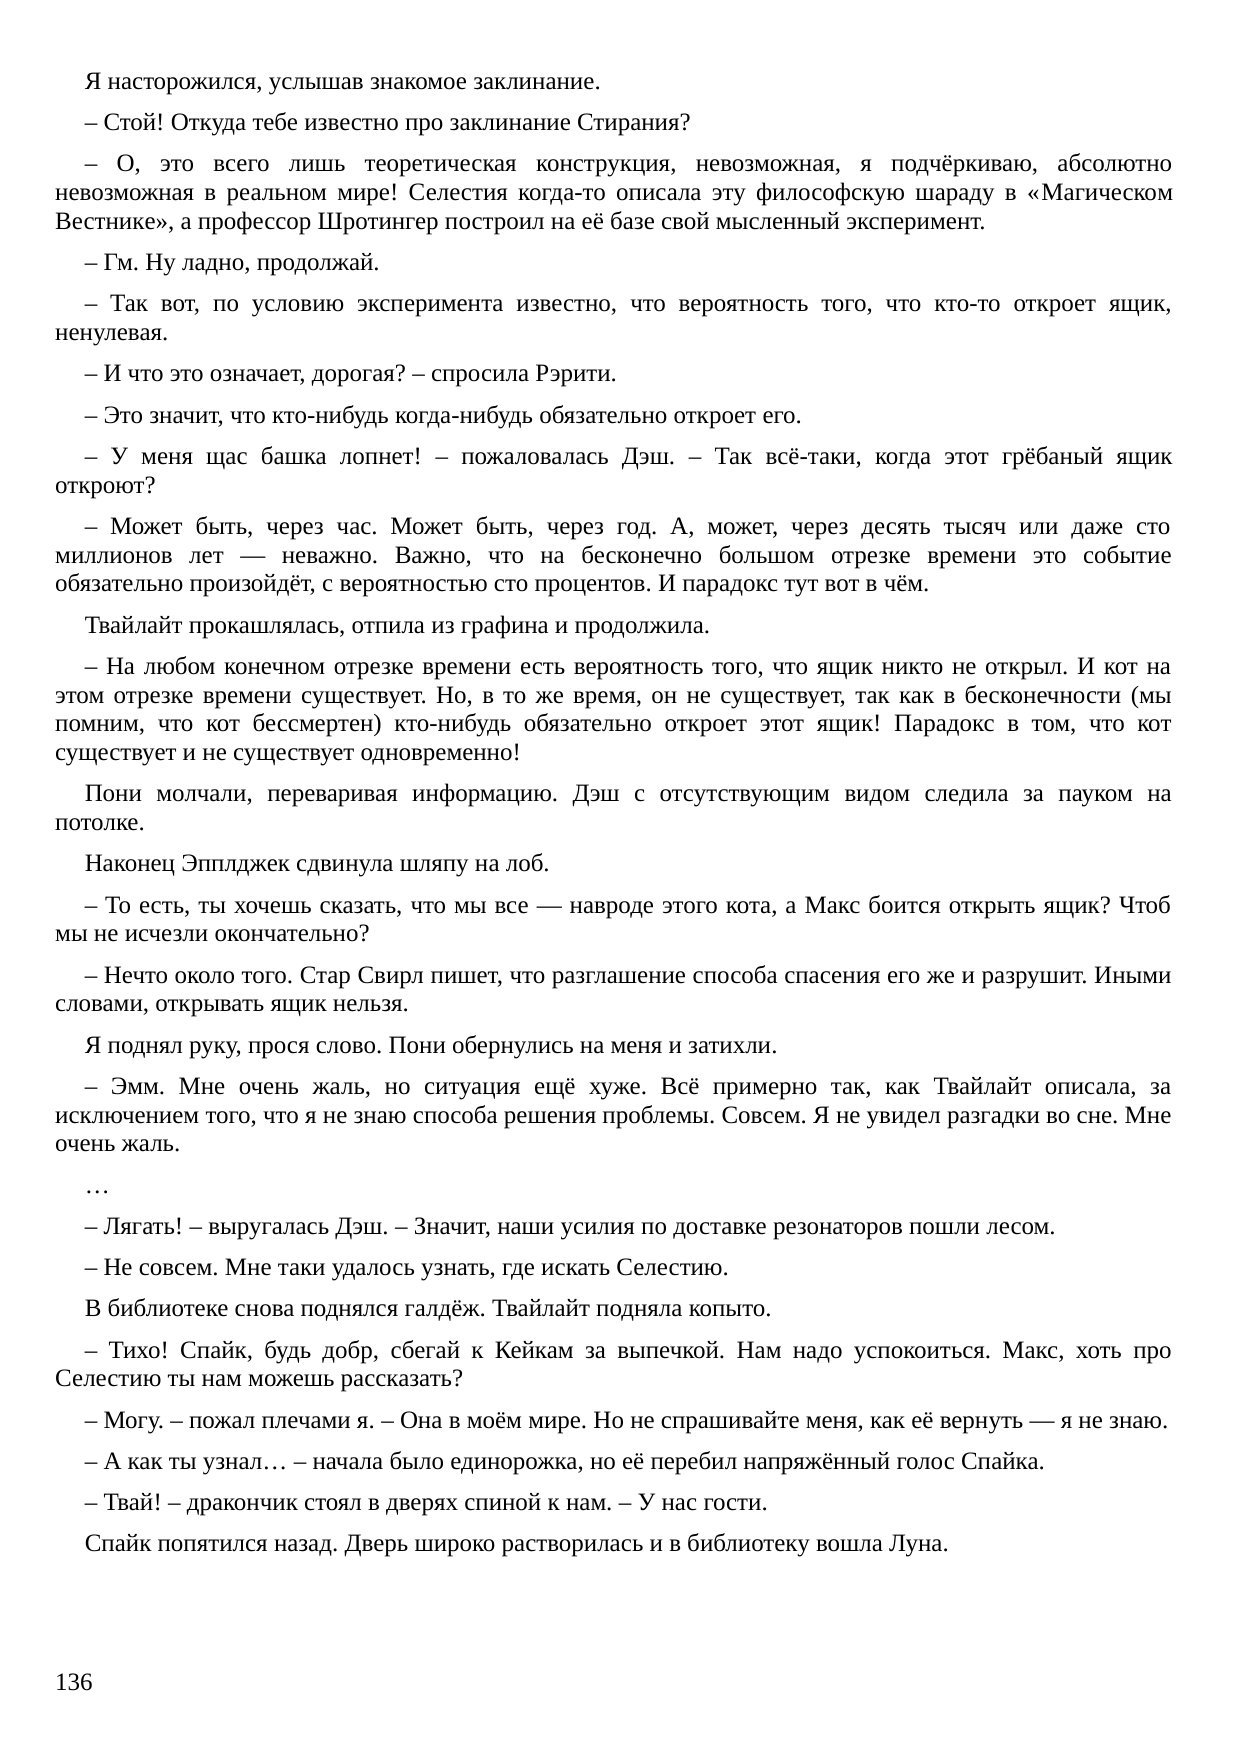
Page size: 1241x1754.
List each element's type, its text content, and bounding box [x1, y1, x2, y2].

text Твайлайт прокашлялась, отпила из графина и продолжила. [55, 610, 1173, 638]
text – Нечто около того. Стар Свирл пишет, что разглашение способа спасения его же и разрушит. Иными словами, открывать ящик нельзя. [55, 960, 1173, 1017]
text – Не совсем. Мне таки удалось узнать, где искать Селестию. [55, 1252, 1173, 1281]
text – На любом конечном отрезке времени есть вероятность того, что ящик никто не открыл. И кот на этом отрезке времени существует. Но, в то же время, он не существует, так как в бесконечности (мы помним, что кот бессмертен) кто-нибудь обязательно откроет этот ящик! Парадокс в том, что кот существует и не существует одновременно! [55, 651, 1173, 766]
text – Может быть, через час. Может быть, через год. А, может, через десять тысяч или даже сто миллионов лет — неважно. Важно, что на бесконечно большом отрезке времени это событие обязательно произойдёт, с вероятностью сто процентов. И парадокс тут вот в чём. [55, 511, 1173, 597]
text – Могу. – пожал плечами я. – Она в моём мире. Но не спрашивайте меня, как её вернуть — я не знаю. [55, 1405, 1173, 1433]
text – Тихо! Спайк, будь добр, сбегай к Кейкам за выпечкой. Нам надо успокоиться. Макс, хоть про Селестию ты нам можешь рассказать? [55, 1335, 1173, 1392]
text Спайк попятился назад. Дверь широко растворилась и в библиотеку вошла Луна. [55, 1528, 1173, 1557]
text – То есть, ты хочешь сказать, что мы все — навроде этого кота, а Макс боится открыть ящик? Чтоб мы не исчезли окончательно? [55, 890, 1173, 947]
text Я насторожился, услышав знакомое заклинание. [55, 66, 1173, 95]
text – У меня щас башка лопнет! – пожаловалась Дэш. – Так всё-таки, когда этот грёбаный ящик откроют? [55, 441, 1173, 498]
text … [55, 1170, 1173, 1198]
text – А как ты узнал… – начала было единорожка, но её перебил напряжённый голос Спайка. [55, 1446, 1173, 1475]
text – Твай! – дракончик стоял в дверях спиной к нам. – У нас гости. [55, 1487, 1173, 1516]
text Пони молчали, переваривая информацию. Дэш с отсутствующим видом следила за пауком на потолке. [55, 778, 1173, 836]
text – Так вот, по условию эксперимента известно, что вероятность того, что кто-то откроет ящик, ненулевая. [55, 288, 1173, 346]
text – Стой! Откуда тебе известно про заклинание Стирания? [55, 107, 1173, 136]
text – Это значит, что кто-нибудь когда-нибудь обязательно откроет его. [55, 400, 1173, 428]
text – Лягать! – выругалась Дэш. – Значит, наши усилия по доставке резонаторов пошли лесом. [55, 1211, 1173, 1240]
text В библиотеке снова поднялся галдёж. Твайлайт подняла копыто. [55, 1293, 1173, 1322]
text – И что это означает, дорогая? – спросила Рэрити. [55, 358, 1173, 387]
text Я поднял руку, прося слово. Пони обернулись на меня и затихли. [55, 1030, 1173, 1058]
text – Эмм. Мне очень жаль, но ситуация ещё хуже. Всё примерно так, как Твайлайт описала, за исключением того, что я не знаю способа решения проблемы. Совсем. Я не увидел разгадки во сне. Мне очень жаль. [55, 1071, 1173, 1157]
text – Гм. Ну ладно, продолжай. [55, 247, 1173, 276]
text – О, это всего лишь теоретическая конструкция, невозможная, я подчёркиваю, абсолютно невозможная в реальном мире! Селестия когда-то описала эту философскую шараду в «Магическом Вестнике», а профессор Шротингер построил на её базе свой мысленный эксперимент. [55, 148, 1173, 235]
text Наконец Эпплджек сдвинула шляпу на лоб. [55, 848, 1173, 877]
